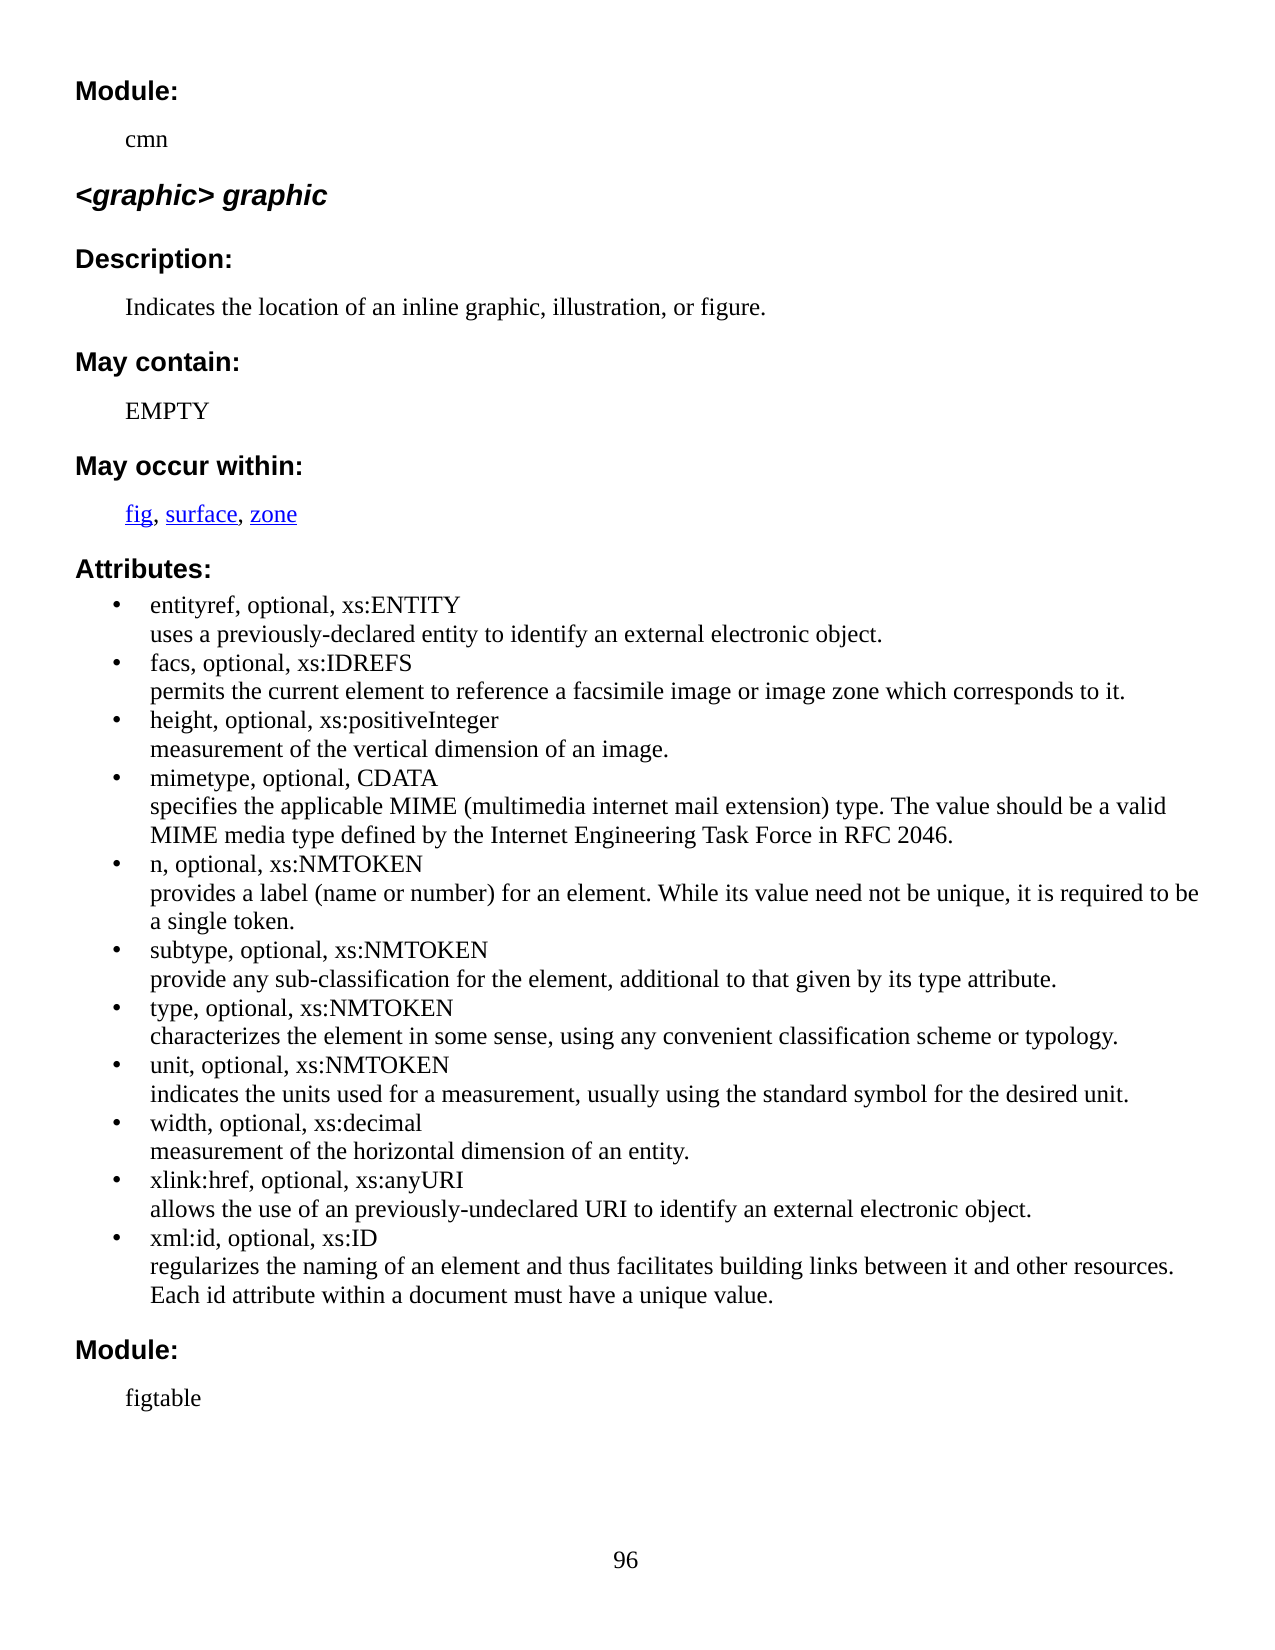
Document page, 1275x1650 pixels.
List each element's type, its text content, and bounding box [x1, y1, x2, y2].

list n, optional, xs:NMTOKEN provides a label (name or number) for an element. While its value need not be unique, it is required to be a single token. [112, 849, 1200, 935]
text fig, surface, zone [75, 499, 1200, 528]
subtitle Module: [75, 1334, 1200, 1365]
subtitle Description: [75, 243, 1200, 274]
text cmn [75, 124, 1200, 153]
list type, optional, xs:NMTOKEN characterizes the element in some sense, using any convenient classification scheme or typology. [112, 993, 1200, 1050]
subtitle Module: [75, 75, 1200, 106]
subtitle May occur within: [75, 449, 1200, 481]
list xlink:href, optional, xs:anyURI allows the use of an previously-undeclared URI to identify an external electronic object. [112, 1165, 1200, 1223]
text Indicates the location of an inline graphic, illustration, or figure. [75, 292, 1200, 321]
subtitle <graphic> graphic [75, 178, 1200, 212]
list mimetype, optional, CDATA specifies the applicable MIME (multimedia internet mail extension) type. The value should be a valid MIME media type defined by the Internet Engineering Task Force in RFC 2046. [112, 763, 1200, 849]
subtitle May contain: [75, 346, 1200, 377]
text figtable [75, 1383, 1200, 1412]
list width, optional, xs:decimal measurement of the horizontal dimension of an entity. [112, 1108, 1200, 1165]
list facs, optional, xs:IDREFS permits the current element to reference a facsimile image or image zone which corresponds to it. [112, 648, 1200, 705]
list height, optional, xs:positiveInteger measurement of the vertical dimension of an image. [112, 705, 1200, 763]
subtitle Attributes: [75, 553, 1200, 584]
list xml:id, optional, xs:ID regularizes the naming of an element and thus facilitates building links between it and other resources. Each id attribute within a document must have a unique value. [112, 1223, 1200, 1309]
list unit, optional, xs:NMTOKEN indicates the units used for a measurement, usually using the standard symbol for the desired unit. [112, 1050, 1200, 1108]
list subtype, optional, xs:NMTOKEN provide any sub-classification for the element, additional to that given by its type attribute. [112, 935, 1200, 993]
list entityref, optional, xs:ENTITY uses a previously-declared entity to identify an external electronic object. [112, 590, 1200, 648]
text EMPTY [75, 396, 1200, 424]
